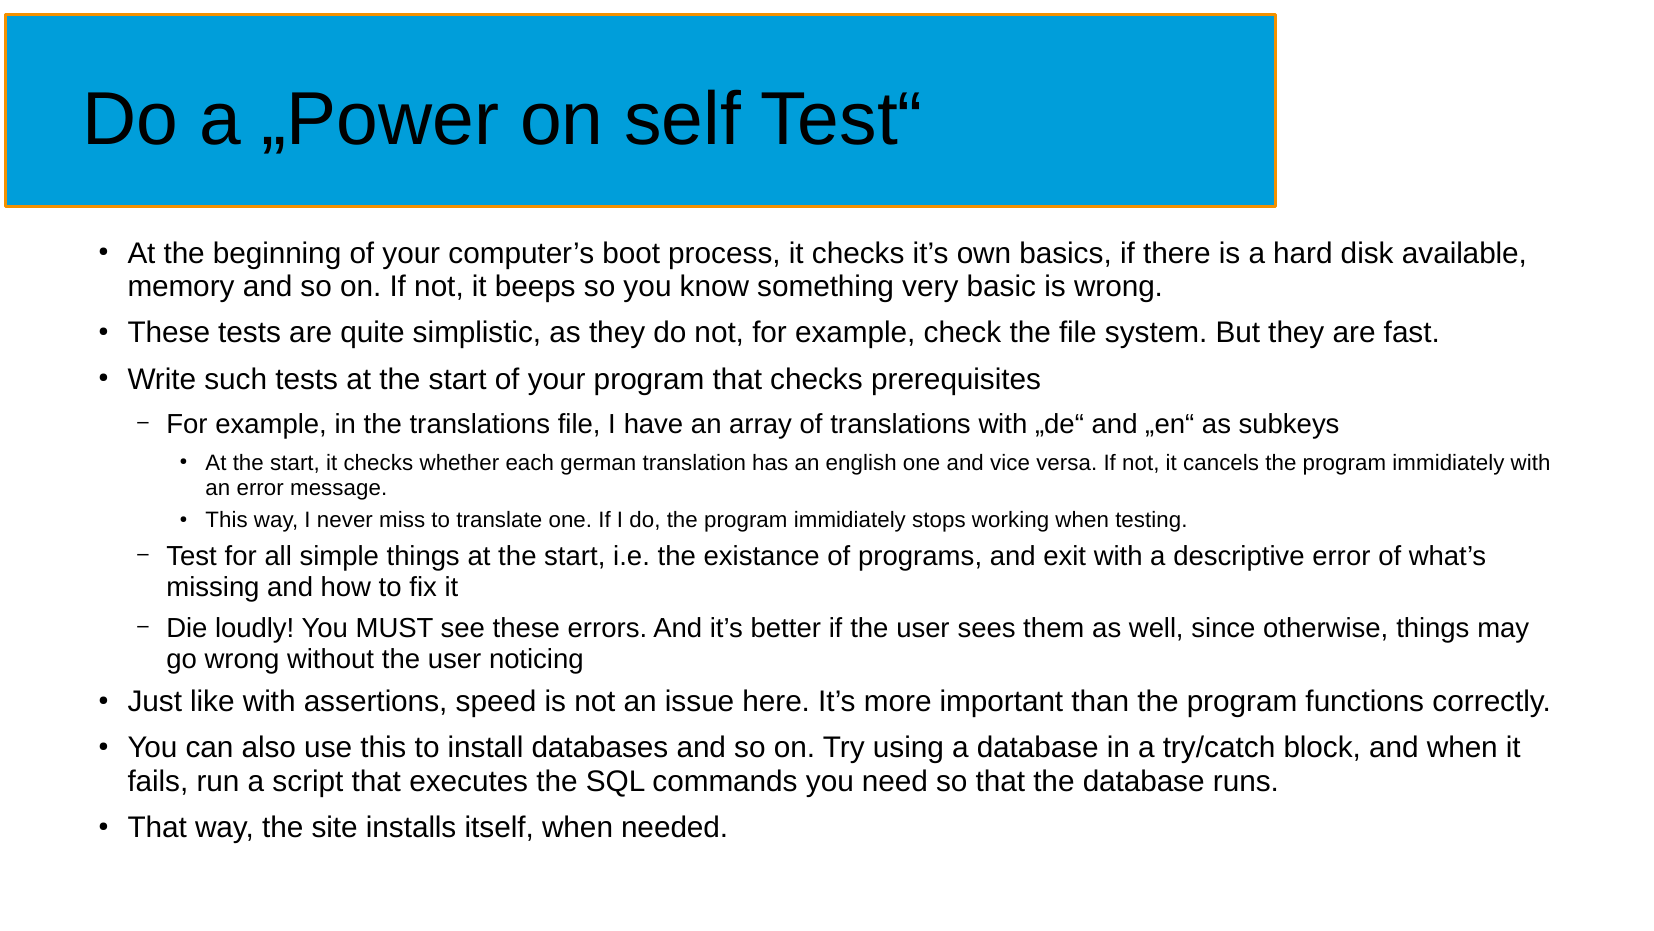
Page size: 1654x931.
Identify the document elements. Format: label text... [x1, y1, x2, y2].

title Do a „Power on self Test“ [82, 44, 1235, 192]
list At the beginning of your computer’s boot process, it checks it’s own basics, if there is a hard disk available, memory and so on. If not, it beeps so you know something very basic is wrong. These tests are quite simplistic, as they do not, for example, check the file system. But they are fast. Write such tests at the start of your program that checks prerequisites For example, in the translations file, I have an array of translations with „de“ and „en“ as subkeys At the start, it checks whether each german translation has an english one and vice versa. If not, it cancels the program immidiately with an error message. This way, I never miss to translate one. If I do, the program immidiately stops working when testing. Test for all simple things at the start, i.e. the existance of programs, and exit with a descriptive error of what’s missing and how to fix it Die loudly! You MUST see these errors. And it’s better if the user sees them as well, since otherwise, things may go wrong without the user noticing Just like with assertions, speed is not an issue here. It’s more important than the program functions correctly. You can also use this to install databases and so on. Try using a database in a try/catch block, and when it fails, run a script that executes the SQL commands you need so that the database runs. That way, the site installs itself, when needed. [88, 236, 1565, 886]
